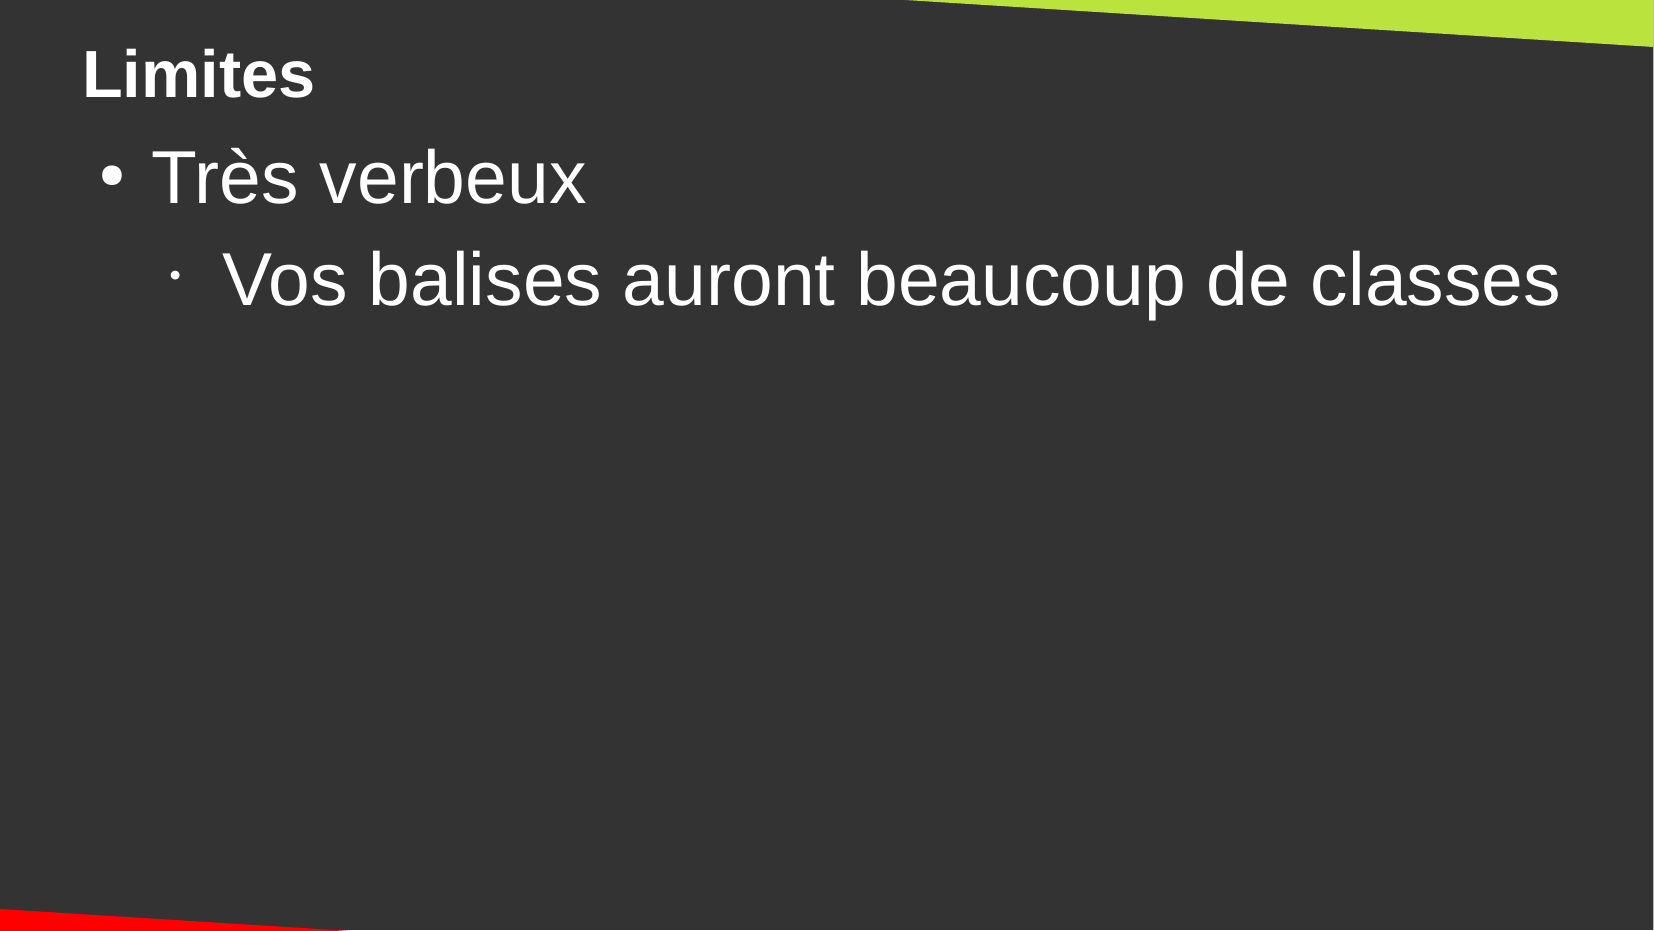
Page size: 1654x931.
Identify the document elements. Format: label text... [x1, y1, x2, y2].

list Très verbeux Vos balises auront beaucoup de classes [80, 135, 1620, 827]
title Limites [82, 37, 1571, 114]
text_box [0, 908, 351, 931]
text_box [905, 0, 1654, 48]
